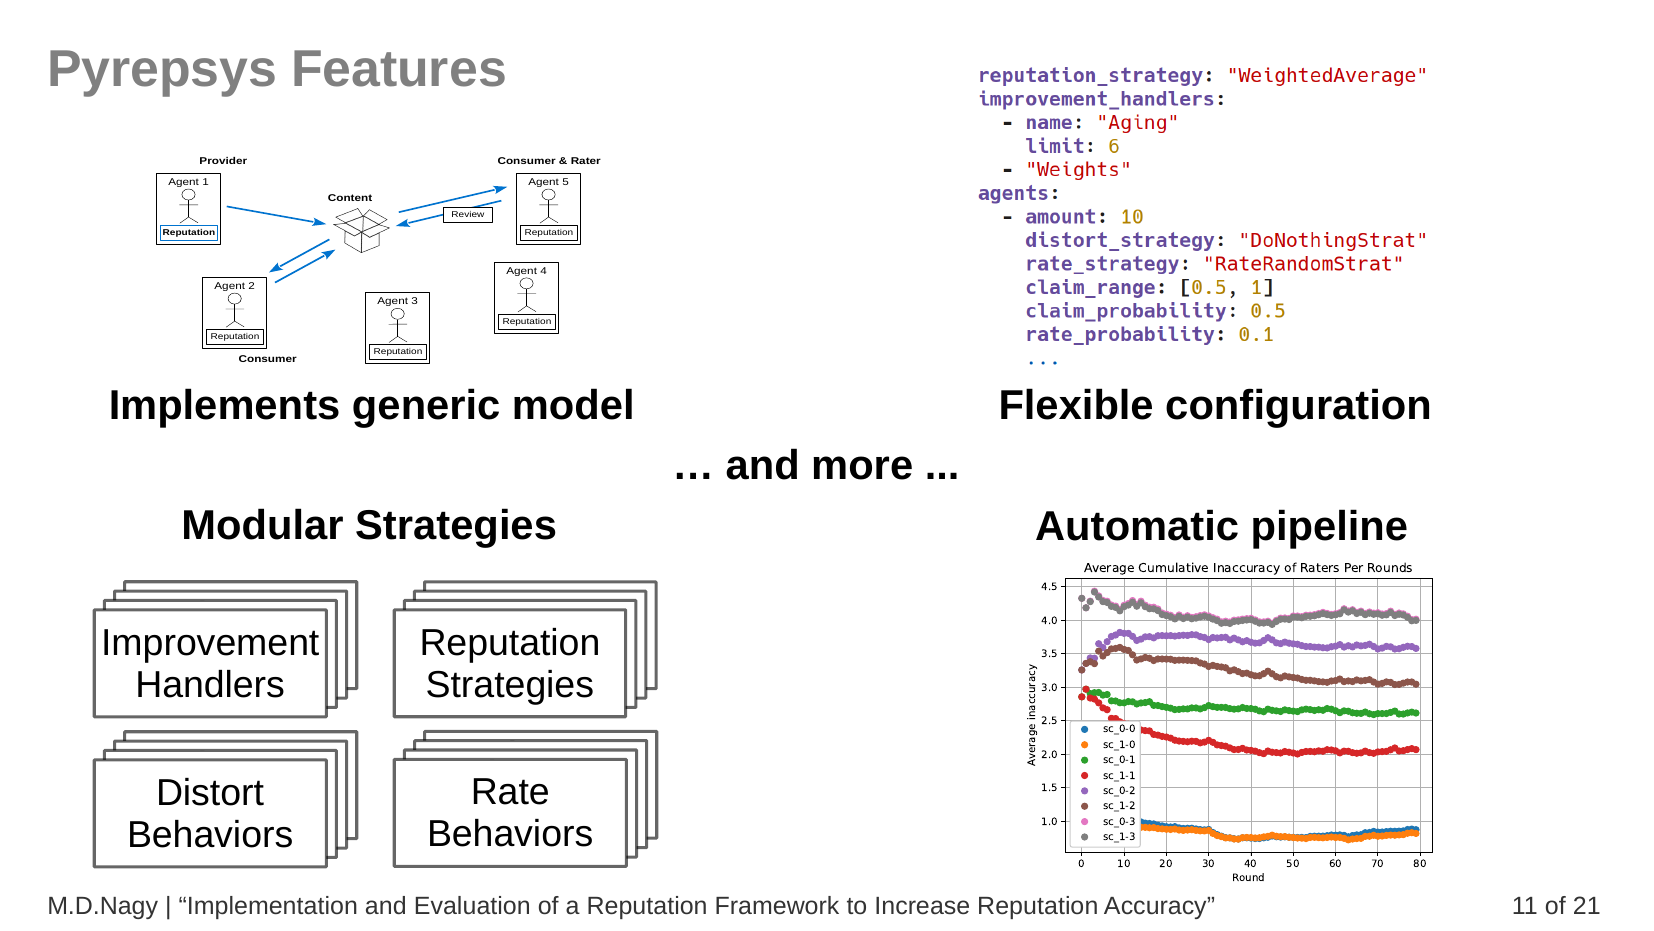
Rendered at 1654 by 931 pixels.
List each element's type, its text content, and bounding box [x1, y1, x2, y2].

text_box Distort Behaviors [404, 750, 637, 858]
text_box Distort Behaviors [424, 731, 657, 839]
list Automatic pipeline [1035, 495, 1546, 574]
text_box Distort Behaviors [414, 591, 646, 699]
text_box Distort Behaviors [414, 740, 647, 848]
text_box Improvement Handlers [94, 609, 327, 717]
text_box Distort Behaviors [104, 600, 337, 708]
picture [977, 65, 1433, 375]
title Pyrepsys Features [47, 39, 1471, 98]
picture [139, 150, 616, 374]
text_box Distort Behaviors [114, 741, 347, 849]
list Modular Strategies [181, 495, 692, 573]
list Flexible configuration [998, 374, 1509, 453]
list Implements generic model [108, 375, 664, 482]
text_box Distort Behaviors [404, 600, 636, 708]
text_box Rate Behaviors [394, 759, 627, 867]
text_box Distort Behaviors [104, 750, 337, 858]
text_box Distort Behaviors [124, 581, 357, 689]
text_box Distort Behaviors [124, 731, 357, 839]
list … and more ... [672, 435, 1018, 511]
text_box Reputation Strategies [394, 609, 626, 717]
text_box Distort Behaviors [424, 581, 657, 689]
picture [1020, 555, 1441, 891]
text_box Distort Behaviors [114, 591, 347, 699]
text_box Distort Behaviors [94, 759, 327, 867]
